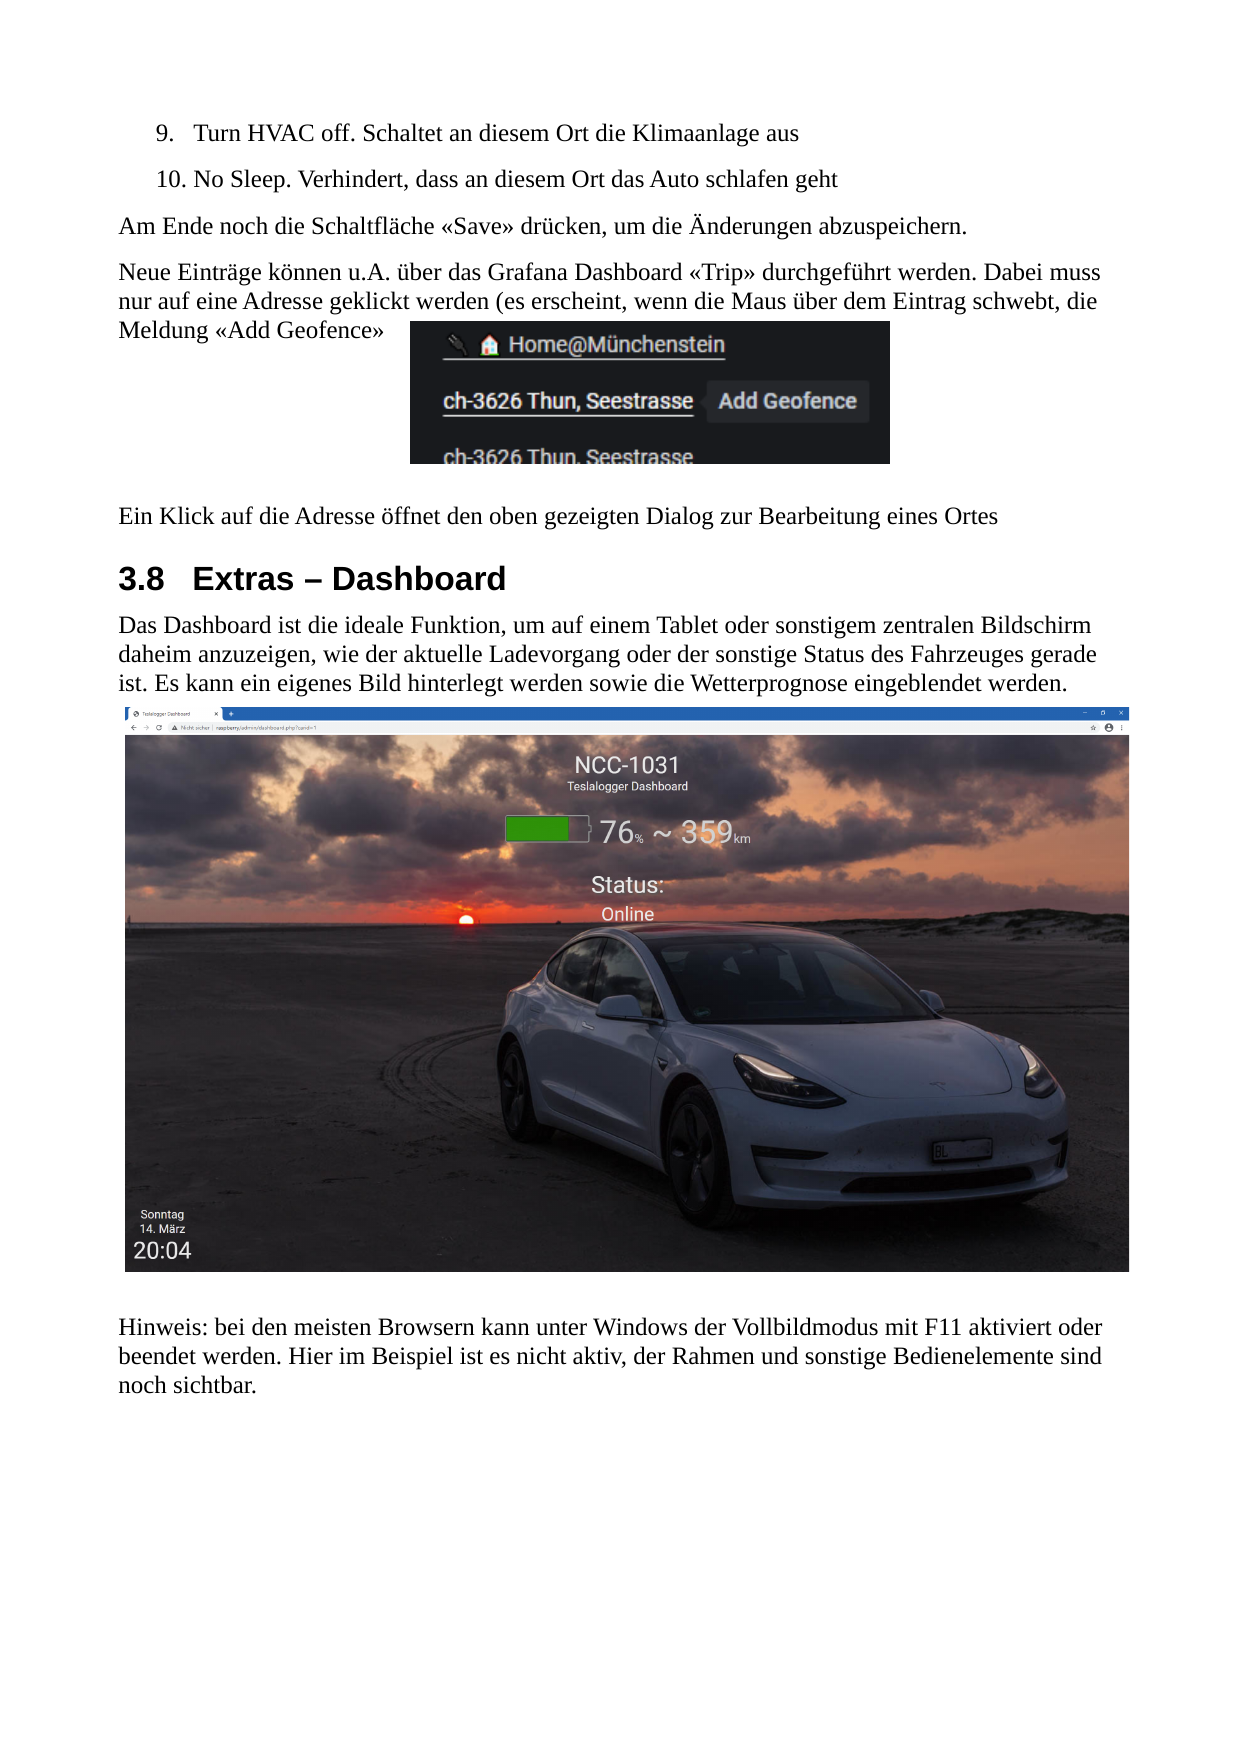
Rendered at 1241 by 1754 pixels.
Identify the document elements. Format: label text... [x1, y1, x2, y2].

text Neue Einträge können u.A. über das Grafana Dashboard «Trip» durchgeführt werden. Dabei muss nur auf eine Adresse geklickt werden (es erscheint, wenn die Maus über dem Eintrag schwebt, die Meldung «Add Geofence» [118, 257, 1122, 344]
text Das Dashboard ist die ideale Funktion, um auf einem Tablet oder sonstigem zentralen Bildschirm daheim anzuzeigen, wie der aktuelle Ladevorgang oder der sonstige Status des Fahrzeuges gerade ist. Es kann ein eigenes Bild hinterlegt werden sowie die Wetterprognose eingeblendet werden. [118, 610, 1122, 696]
subtitle Extras – Dashboard [118, 559, 1122, 598]
picture [410, 321, 890, 464]
picture [125, 707, 1130, 1272]
text Am Ende noch die Schaltfläche «Save» drücken, um die Änderungen abzuspeichern. [118, 211, 1122, 240]
list No Sleep. Verhindert, dass an diesem Ort das Auto schlafen geht [156, 164, 1122, 193]
list Turn HVAC off. Schaltet an diesem Ort die Klimaanlage aus [156, 118, 1122, 147]
text Hinweis: bei den meisten Browsern kann unter Windows der Vollbildmodus mit F11 aktiviert oder beendet werden. Hier im Beispiel ist es nicht aktiv, der Rahmen und sonstige Bedienelemente sind noch sichtbar. [118, 1312, 1122, 1399]
text Ein Klick auf die Adresse öffnet den oben gezeigten Dialog zur Bearbeitung eines Ortes [118, 501, 1122, 529]
